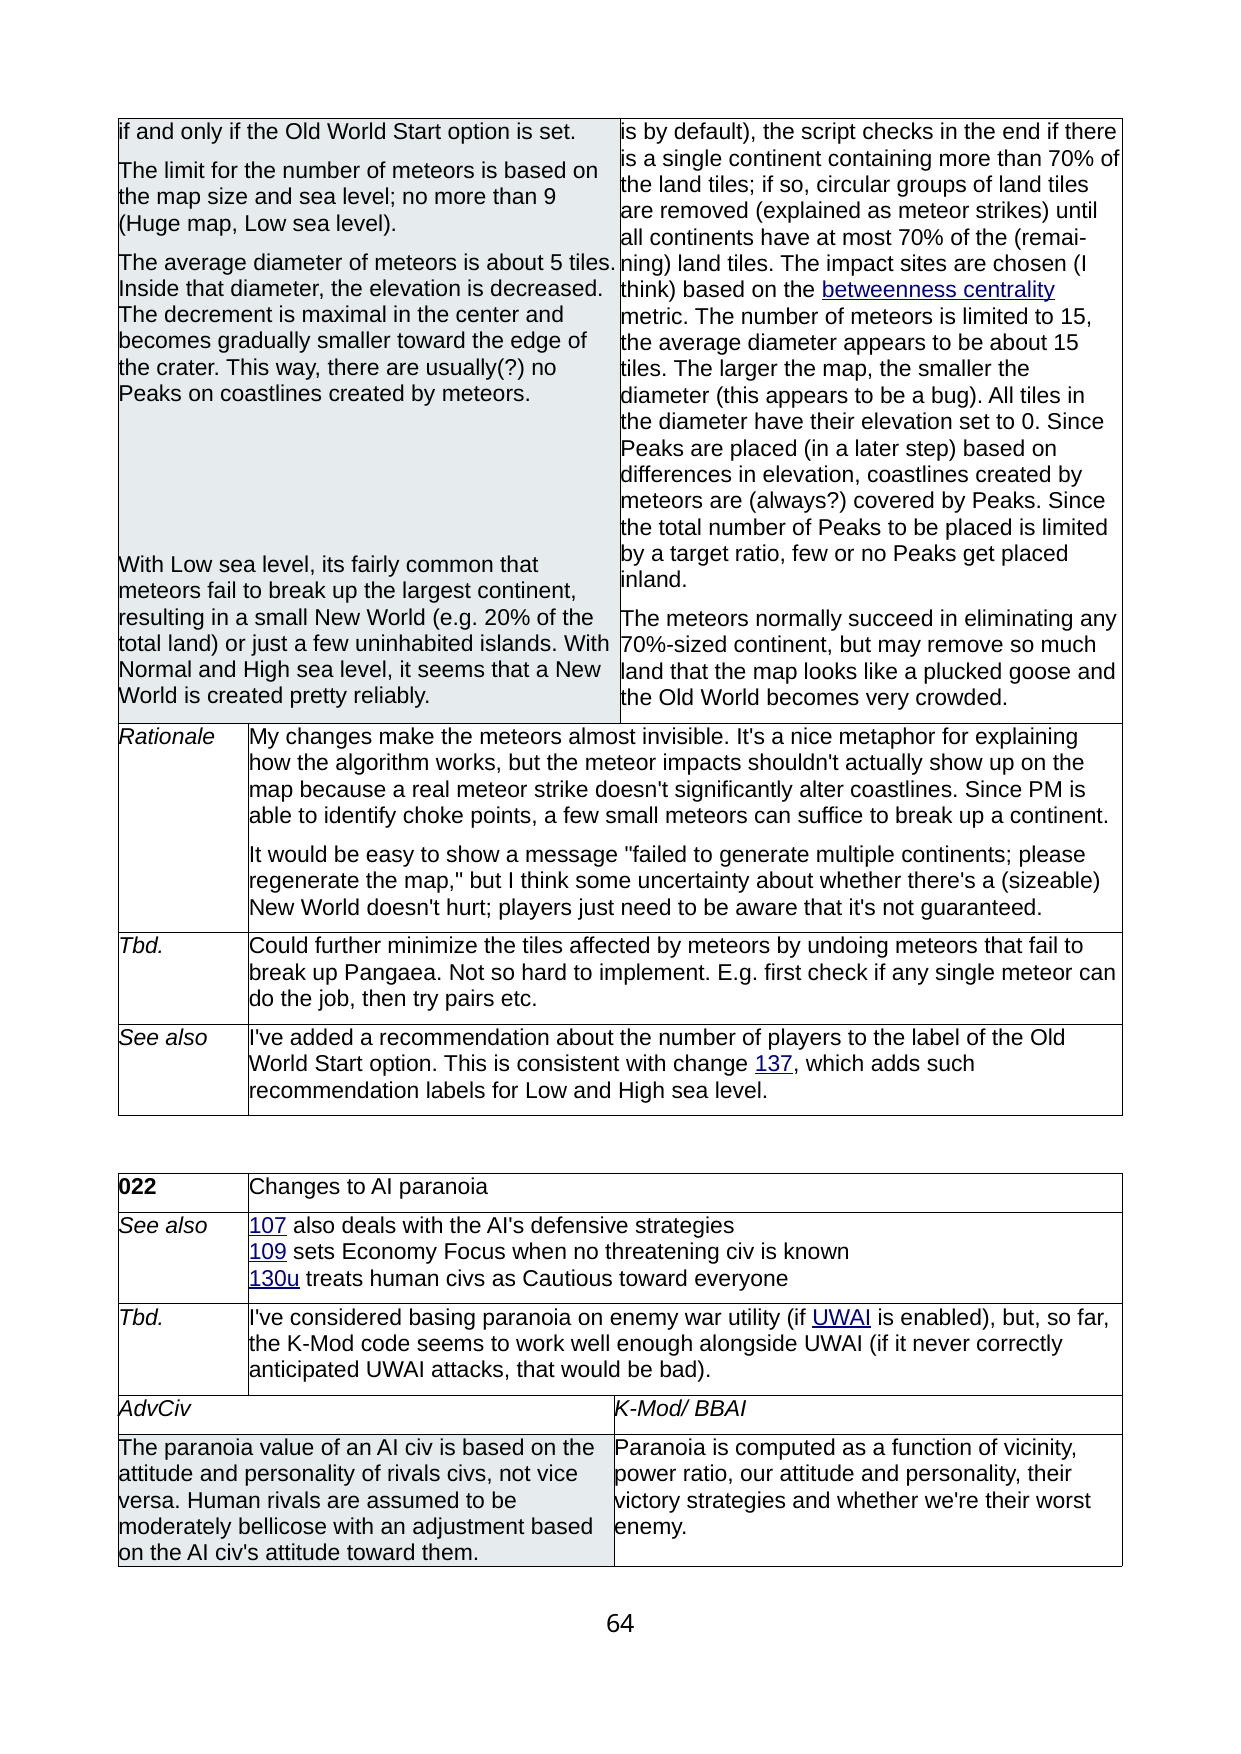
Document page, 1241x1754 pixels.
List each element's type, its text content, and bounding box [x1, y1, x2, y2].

table_cell I've added a recommendation about the number of players to the label of the Old World Start option. This is consistent with change 137, which adds such recommendation labels for Low and High sea level. [249, 1025, 1122, 1115]
table_cell Tbd. [119, 933, 248, 1024]
table_cell is by default), the script checks in the end if there is a single continent containing more than 70% of the land tiles; if so, circular groups of land tiles are removed (explained as meteor strikes) until all continents have at most 70% of the (remai­ning) land tiles. The impact sites are chosen (I think) based on the betweenness centrality metric. The number of meteors is limited to 15, the average diameter appears to be about 15 tiles. The larger the map, the smaller the diameter (this appears to be a bug). All tiles in the diameter have their elevation set to 0. Since Peaks are placed (in a later step) based on differences in elevation, coastlines created by meteors are (always?) covered by Peaks. Since the total number of Peaks to be placed is limited by a target ratio, few or no Peaks get placed inland. The meteors normally succeed in eliminating any 70%-sized continent, but may remove so much land that the map looks like a plucked goose and the Old World becomes very crowded. [621, 119, 1122, 723]
table_cell The paranoia value of an AI civ is based on the attitude and personality of rivals civs, not vice versa. Human rivals are assumed to be moderately bellicose with an adjustment based on the AI civ's attitude toward them. [119, 1435, 614, 1566]
table_cell AdvCiv [119, 1396, 614, 1434]
table_cell Tbd. [119, 1304, 248, 1395]
table_cell Rationale [119, 724, 248, 932]
table_cell My changes make the meteors almost invisible. It's a nice metaphor for explaining how the algorithm works, but the meteor impacts shouldn't actually show up on the map because a real meteor strike doesn't significantly alter coastlines. Since PM is able to identify choke points, a few small meteors can suffice to break up a continent. It would be easy to show a message "failed to generate multiple continents; please regenerate the map," but I think some uncertainty about whether there's a (sizeable) New World doesn't hurt; players just need to be aware that it's not guaranteed. [249, 724, 1122, 932]
table_cell if and only if the Old World Start option is set. The limit for the number of meteors is based on the map size and sea level; no more than 9 (Huge map, Low sea level). The average diameter of meteors is about 5 tiles. Inside that diameter, the elevation is decreased. The decrement is maximal in the center and becomes gradually smaller toward the edge of the crater. This way, there are usually(?) no Peaks on coastlines created by meteors. With Low sea level, its fairly common that meteors fail to break up the largest continent, resulting in a small New World (e.g. 20% of the total land) or just a few uninhabited islands. With Normal and High sea level, it seems that a New World is created pretty reliably. [119, 119, 620, 723]
table_header 022 [119, 1174, 248, 1212]
table_cell 107 also deals with the AI's defensive strategies 109 sets Economy Focus when no threatening civ is known 130u treats human civs as Cautious toward everyone [249, 1213, 1122, 1303]
table_cell Paranoia is computed as a function of vicinity, power ratio, our attitude and personality, their victory strategies and whether we're their worst enemy. [615, 1435, 1122, 1566]
table_cell K-Mod/ BBAI [615, 1396, 1122, 1434]
table_cell See also [119, 1025, 248, 1115]
table_cell I've considered basing paranoia on enemy war utility (if UWAI is enabled), but, so far, the K-Mod code seems to work well enough alongside UWAI (if it never correctly anticipated UWAI attacks, that would be bad). [249, 1304, 1122, 1395]
table_cell Could further minimize the tiles affected by meteors by undoing meteors that fail to break up Pangaea. Not so hard to implement. E.g. first check if any single meteor can do the job, then try pairs etc. [249, 933, 1122, 1024]
table_header Changes to AI paranoia [249, 1174, 1122, 1212]
table_cell See also [119, 1213, 248, 1303]
